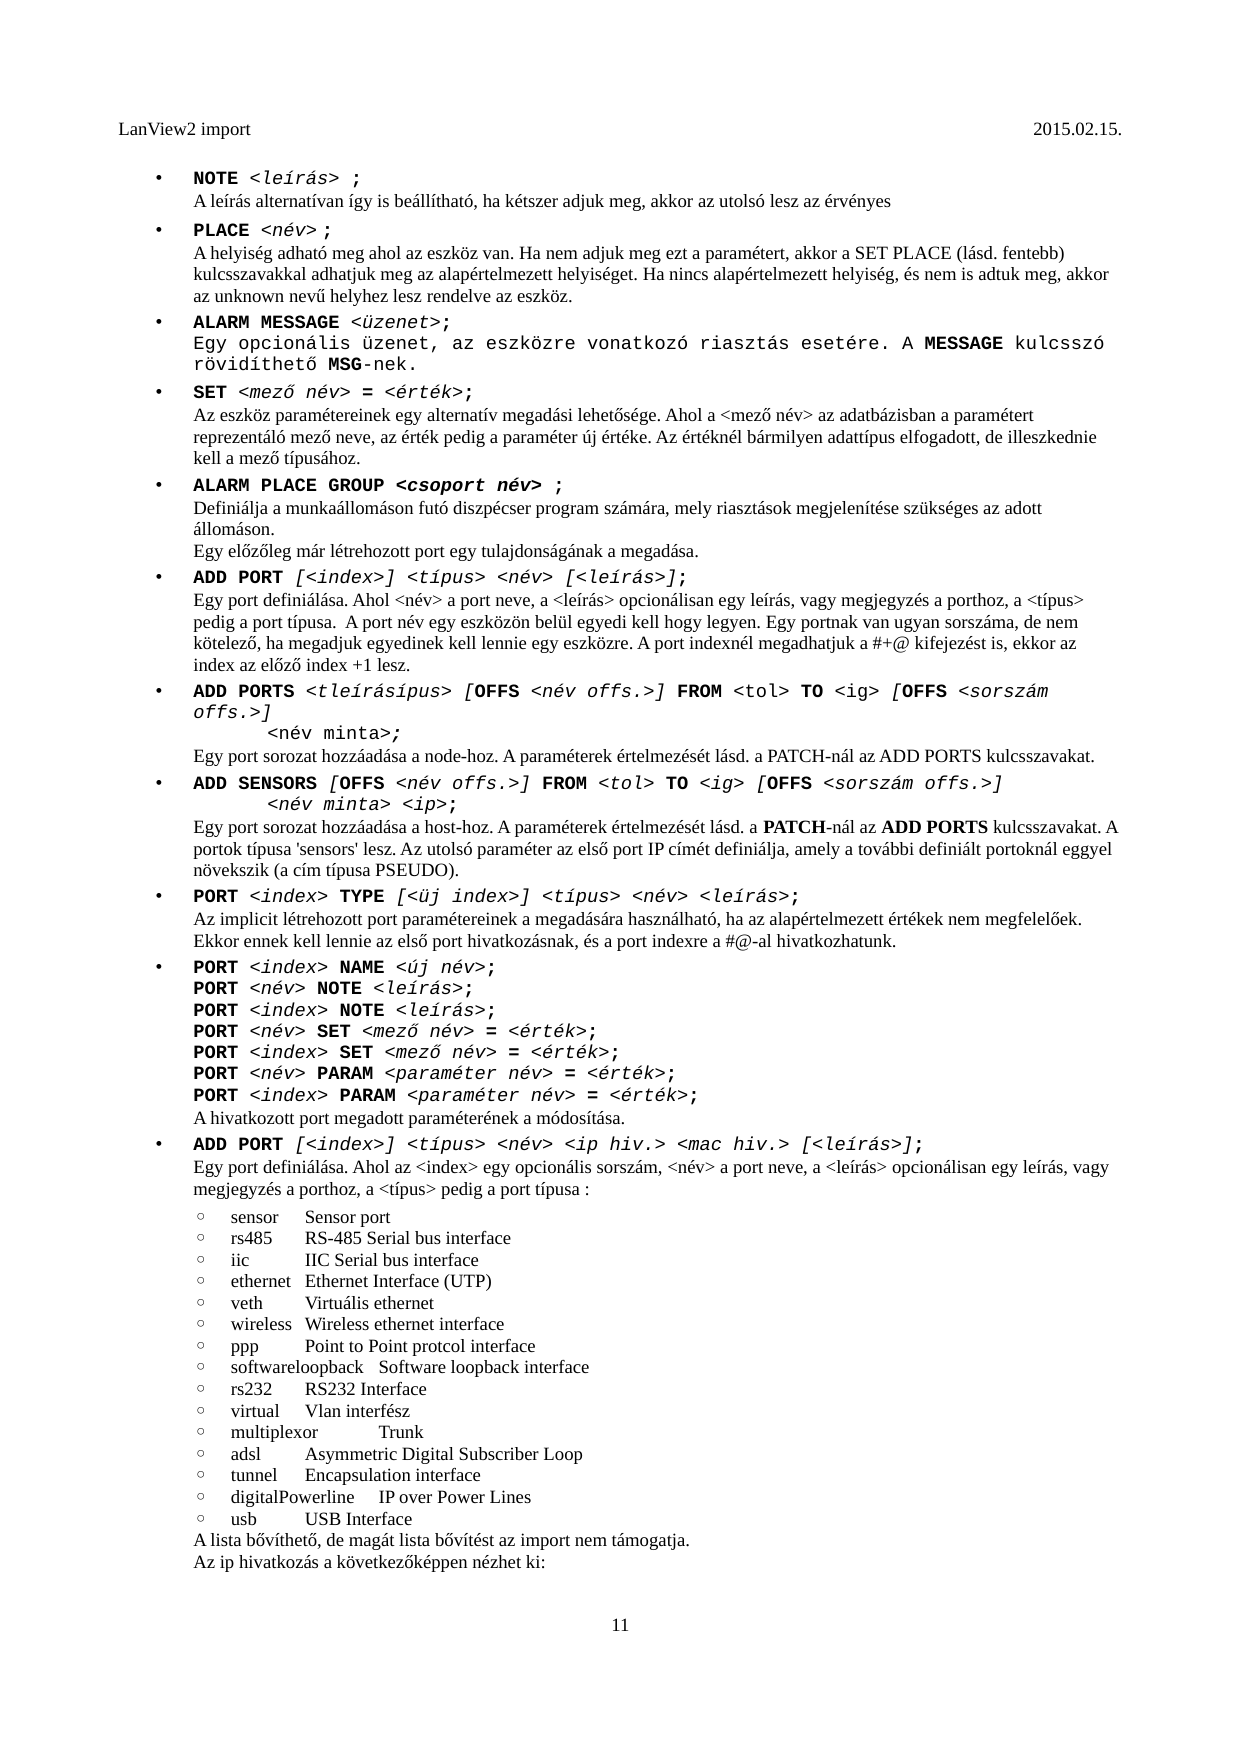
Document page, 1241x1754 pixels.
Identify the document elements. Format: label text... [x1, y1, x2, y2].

list SET <mező név> = <érték>; Az eszköz paramétereinek egy alternatív megadási lehetősége. Ahol a <mező név> az adatbázisban a paramétert reprezentáló mező neve, az érték pedig a paraméter új értéke. Az értéknél bármilyen adattípus elfogadott, de illeszkednie kell a mező típusához. [156, 383, 1122, 469]
list multiplexor Trunk [193, 1421, 1122, 1443]
list rs485 RS-485 Serial bus interface [193, 1227, 1122, 1249]
list ethernet Ethernet Interface (UTP) [193, 1270, 1122, 1292]
list NOTE <leírás> ; A leírás alternatívan így is beállítható, ha kétszer adjuk meg, akkor az utolsó lesz az érvényes [156, 169, 1122, 212]
list softwareloopback Software loopback interface [193, 1356, 1122, 1378]
list digitalPowerline IP over Power Lines [193, 1486, 1122, 1507]
list ppp Point to Point protcol interface [193, 1335, 1122, 1356]
list PORT <index> TYPE [<üj index>] <típus> <név> <leírás>; Az implicit létrehozott port paramétereinek a megadására használható, ha az alapértelmezett értékek nem megfelelőek. Ekkor ennek kell lennie az első port hivatkozásnak, és a port indexre a #@-al hivatkozhatunk. [156, 887, 1122, 951]
list usb USB Interface [193, 1507, 1122, 1529]
list A lista bővíthető, de magát lista bővítést az import nem támogatja. Az ip hivatkozás a következőképpen nézhet ki: [156, 1529, 1122, 1572]
list wireless Wireless ethernet interface [193, 1313, 1122, 1335]
list PORT <index> NAME <új név>; PORT <név> NOTE <leírás>; PORT <index> NOTE <leírás>; PORT <név> SET <mező név> = <érték>; PORT <index> SET <mező név> = <érték>; PORT <név> PARAM <paraméter név> = <érték>; PORT <index> PARAM <paraméter név> = <érték>; A hivatkozott port megadott paraméterének a módosítása. [156, 958, 1122, 1128]
list virtual Vlan interfész [193, 1399, 1122, 1421]
list ALARM PLACE GROUP <csoport név> ; Definiálja a munkaállomáson futó diszpécser program számára, mely riasztások megjelenítése szükséges az adott állomáson. Egy előzőleg már létrehozott port egy tulajdonságának a megadása. [156, 475, 1122, 561]
list iic IIC Serial bus interface [193, 1249, 1122, 1270]
list rs232 RS232 Interface [193, 1378, 1122, 1399]
list ADD SENSORS [OFFS <név offs.>] FROM <tol> TO <ig> [OFFS <sorszám offs.>] <név minta> <ip>; Egy port sorozat hozzáadása a host-hoz. A paraméterek értelmezését lásd. a PATCH-nál az ADD PORTS kulcsszavakat. A portok típusa 'sensors' lesz. Az utolsó paraméter az első port IP címét definiálja, amely a további definiált portoknál eggyel növekszik (a cím típusa PSEUDO). [156, 773, 1122, 881]
list ADD PORT [<index>] <típus> <név> <ip hiv.> <mac hiv.> [<leírás>]; Egy port definiálása. Ahol az <index> egy opcionális sorszám, <név> a port neve, a <leírás> opcionálisan egy leírás, vagy megjegyzés a porthoz, a <típus> pedig a port típusa : [156, 1135, 1122, 1199]
list ADD PORTS <tleírásípus> [OFFS <név offs.>] FROM <tol> TO <ig> [OFFS <sorszám offs.>] <név minta>; Egy port sorozat hozzáadása a node-hoz. A paraméterek értelmezését lásd. a PATCH-nál az ADD PORTS kulcsszavakat. [156, 682, 1122, 767]
list veth Virtuális ethernet [193, 1292, 1122, 1313]
list tunnel Encapsulation interface [193, 1464, 1122, 1486]
list ALARM MESSAGE <üzenet>; Egy opcionális üzenet, az eszközre vonatkozó riasztás esetére. A MESSAGE kulcsszó rövidíthető MSG-nek. [156, 313, 1122, 376]
list sensor Sensor port [193, 1206, 1122, 1227]
list PLACE <név> ; A helyiség adható meg ahol az eszköz van. Ha nem adjuk meg ezt a paramétert, akkor a SET PLACE (lásd. fentebb) kulcsszavakkal adhatjuk meg az alapértelmezett helyiséget. Ha nincs alapértelmezett helyiség, és nem is adtuk meg, akkor az unknown nevű helyhez lesz rendelve az eszköz. [156, 218, 1122, 306]
list ADD PORT [<index>] <típus> <név> [<leírás>]; Egy port definiálása. Ahol <név> a port neve, a <leírás> opcionálisan egy leírás, vagy megjegyzés a porthoz, a <típus> pedig a port típusa. A port név egy eszközön belül egyedi kell hogy legyen. Egy portnak van ugyan sorszáma, de nem kötelező, ha megadjuk egyedinek kell lennie egy eszközre. A port indexnél megadhatjuk a #+@ kifejezést is, ekkor az index az előző index +1 lesz. [156, 568, 1122, 675]
list adsl Asymmetric Digital Subscriber Loop [193, 1443, 1122, 1464]
